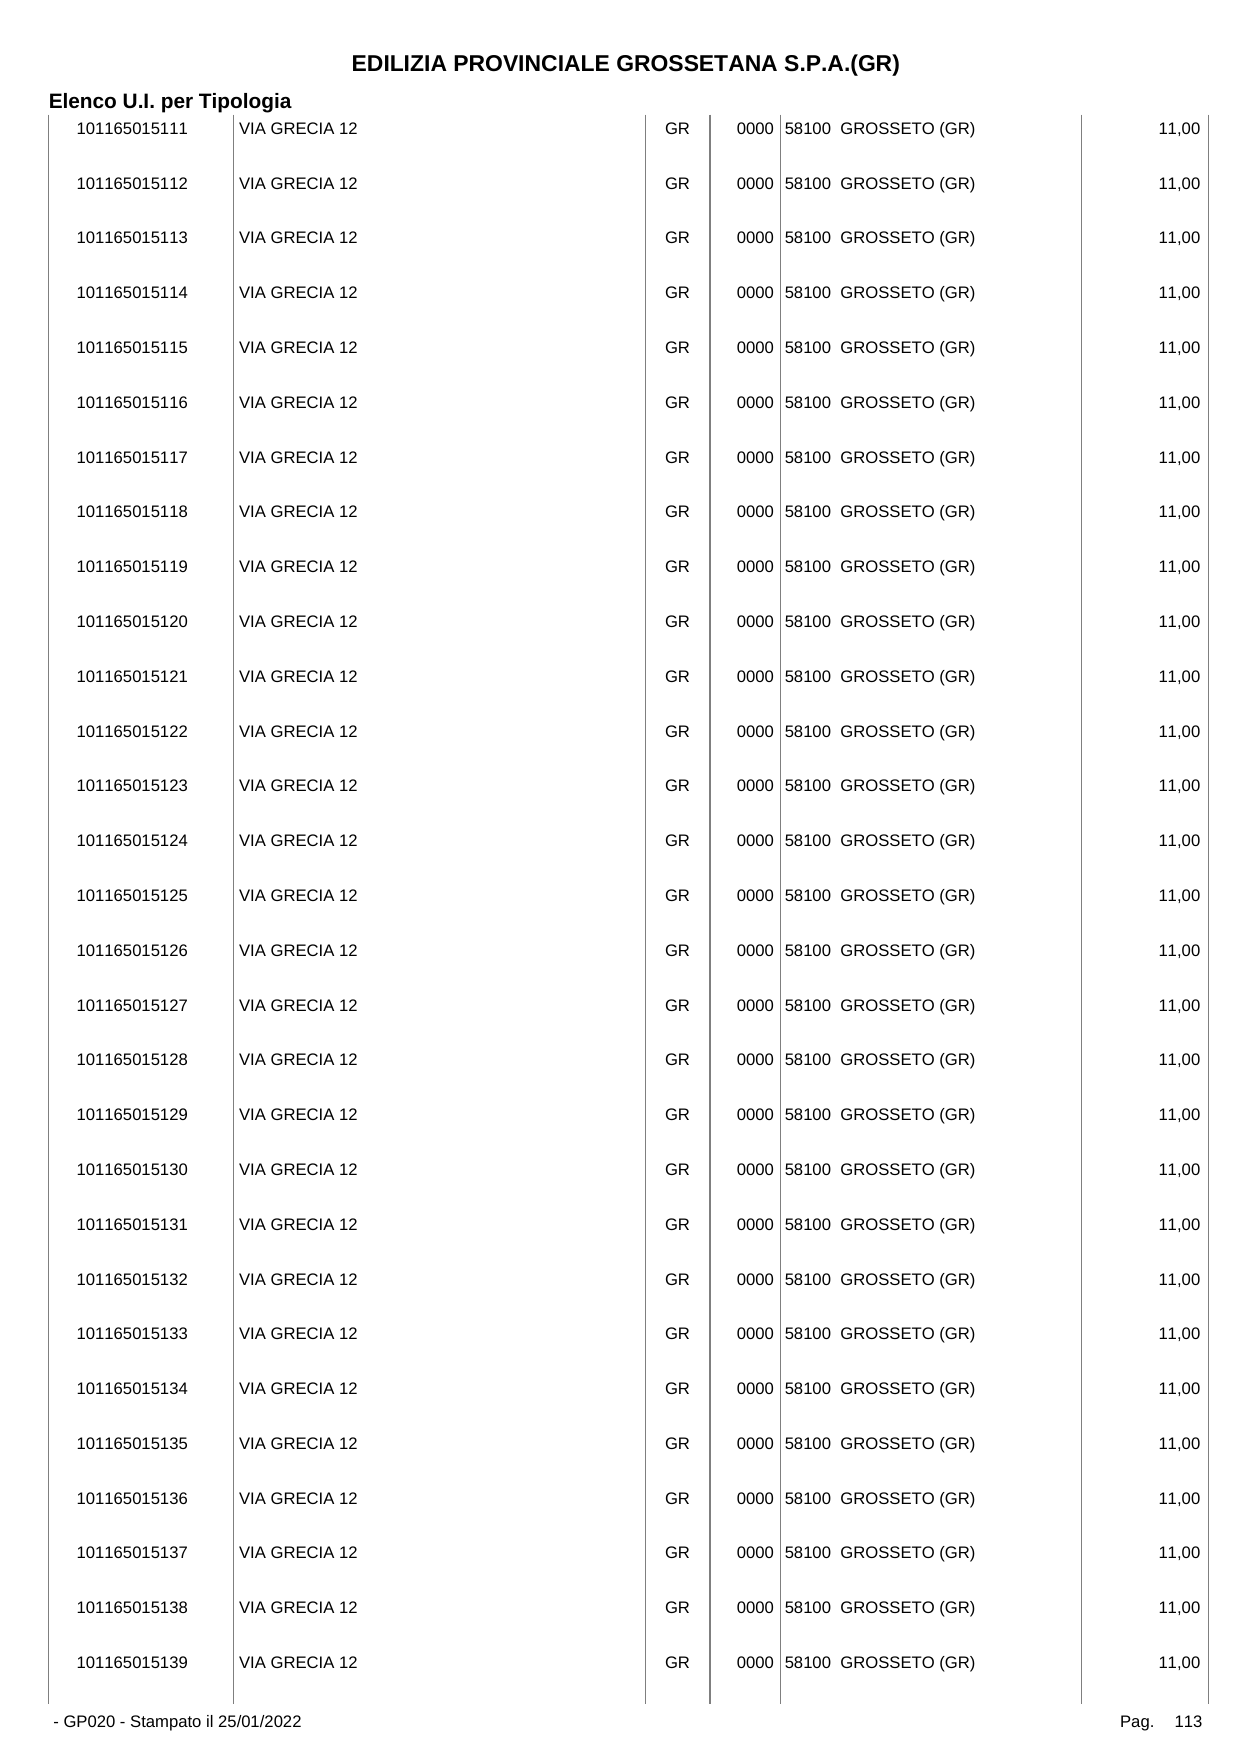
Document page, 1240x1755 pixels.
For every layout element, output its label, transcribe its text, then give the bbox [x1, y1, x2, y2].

table_cell VIA GRECIA 12 [234, 827, 588, 882]
table_cell 0000 [711, 1265, 780, 1320]
table_cell [589, 169, 645, 224]
table_cell 58100 GROSSETO (GR) [781, 608, 1081, 662]
table_cell [589, 1320, 645, 1375]
table_cell 101165015114 [49, 279, 233, 334]
table_cell GR [646, 553, 709, 608]
table_cell 101165015136 [49, 1484, 233, 1539]
table_cell 101165015115 [49, 334, 233, 388]
table_cell VIA GRECIA 12 [234, 389, 588, 443]
table_cell [589, 389, 645, 443]
table_cell 11,00 [1082, 717, 1208, 772]
table_cell 0000 [711, 936, 780, 991]
table_cell [589, 1046, 645, 1101]
table_cell [589, 717, 645, 772]
table_cell 0000 [711, 1210, 780, 1265]
table_cell 11,00 [1082, 224, 1208, 279]
table_cell GR [646, 717, 709, 772]
table_cell 58100 GROSSETO (GR) [781, 1539, 1081, 1594]
table_cell [589, 1649, 645, 1703]
table_cell 101165015138 [49, 1594, 233, 1649]
table_cell [589, 498, 645, 553]
table_cell 58100 GROSSETO (GR) [781, 1484, 1081, 1539]
table_cell 11,00 [1082, 1046, 1208, 1101]
table_cell [589, 443, 645, 498]
table_cell 58100 GROSSETO (GR) [781, 1430, 1081, 1484]
table_cell 58100 GROSSETO (GR) [781, 334, 1081, 388]
table_cell 58100 GROSSETO (GR) [781, 1156, 1081, 1210]
table_cell 101165015120 [49, 608, 233, 662]
table_cell 0000 [711, 443, 780, 498]
table_cell [589, 1484, 645, 1539]
table_cell GR [646, 1539, 709, 1594]
table_cell VIA GRECIA 12 [234, 717, 588, 772]
table_cell 58100 GROSSETO (GR) [781, 443, 1081, 498]
table_cell [589, 1375, 645, 1429]
table_cell 0000 [711, 1649, 780, 1703]
table_cell 101165015128 [49, 1046, 233, 1101]
table_cell [589, 991, 645, 1046]
table_cell 0000 [711, 389, 780, 443]
table_cell 101165015113 [49, 224, 233, 279]
table_cell GR [646, 1649, 709, 1703]
table_cell [589, 936, 645, 991]
table_cell 11,00 [1082, 827, 1208, 882]
table_cell [589, 224, 645, 279]
table_cell 11,00 [1082, 1101, 1208, 1156]
table_cell 11,00 [1082, 1156, 1208, 1210]
table_cell VIA GRECIA 12 [234, 498, 588, 553]
table_cell VIA GRECIA 12 [234, 334, 588, 388]
table_cell [589, 1156, 645, 1210]
table_cell 0000 [711, 991, 780, 1046]
table_cell [589, 115, 645, 169]
table_cell 11,00 [1082, 1430, 1208, 1484]
table_cell 0000 [711, 279, 780, 334]
table_cell 58100 GROSSETO (GR) [781, 498, 1081, 553]
table_cell 101165015139 [49, 1649, 233, 1703]
table_cell [589, 1210, 645, 1265]
table_cell 0000 [711, 115, 780, 169]
table_cell VIA GRECIA 12 [234, 772, 588, 827]
table_cell GR [646, 1210, 709, 1265]
table_cell VIA GRECIA 12 [234, 882, 588, 936]
table_cell 101165015135 [49, 1430, 233, 1484]
table_cell [589, 608, 645, 662]
table_cell GR [646, 1594, 709, 1649]
table_cell 101165015127 [49, 991, 233, 1046]
table_cell GR [646, 498, 709, 553]
table_cell 0000 [711, 882, 780, 936]
table_cell VIA GRECIA 12 [234, 1265, 588, 1320]
table_cell 11,00 [1082, 1594, 1208, 1649]
table_cell 0000 [711, 608, 780, 662]
table_cell GR [646, 1484, 709, 1539]
table_cell GR [646, 608, 709, 662]
table_cell GR [646, 169, 709, 224]
table_cell GR [646, 772, 709, 827]
table_cell VIA GRECIA 12 [234, 1156, 588, 1210]
table_cell 101165015133 [49, 1320, 233, 1375]
table_cell 11,00 [1082, 1649, 1208, 1703]
table_cell 58100 GROSSETO (GR) [781, 1594, 1081, 1649]
table_cell GR [646, 827, 709, 882]
table_cell VIA GRECIA 12 [234, 553, 588, 608]
table_cell [589, 1101, 645, 1156]
table_cell VIA GRECIA 12 [234, 991, 588, 1046]
table_cell [589, 334, 645, 388]
table_cell GR [646, 936, 709, 991]
table_cell 11,00 [1082, 1265, 1208, 1320]
table_cell [589, 663, 645, 717]
table_cell GR [646, 882, 709, 936]
table_cell VIA GRECIA 12 [234, 1101, 588, 1156]
table_cell 11,00 [1082, 498, 1208, 553]
table_cell 58100 GROSSETO (GR) [781, 882, 1081, 936]
table_cell 11,00 [1082, 1210, 1208, 1265]
table_cell 0000 [711, 1484, 780, 1539]
table_cell 11,00 [1082, 1539, 1208, 1594]
table_cell 0000 [711, 827, 780, 882]
table_cell [589, 1430, 645, 1484]
table_cell 11,00 [1082, 443, 1208, 498]
table_cell 11,00 [1082, 169, 1208, 224]
table_cell GR [646, 1156, 709, 1210]
table_cell 58100 GROSSETO (GR) [781, 1046, 1081, 1101]
table_cell 101165015119 [49, 553, 233, 608]
table_cell 11,00 [1082, 936, 1208, 991]
table_cell GR [646, 991, 709, 1046]
table_cell VIA GRECIA 12 [234, 1430, 588, 1484]
table_cell VIA GRECIA 12 [234, 1320, 588, 1375]
table_cell 0000 [711, 224, 780, 279]
table_cell GR [646, 279, 709, 334]
table_cell GR [646, 1101, 709, 1156]
table_cell 101165015118 [49, 498, 233, 553]
table_cell 101165015132 [49, 1265, 233, 1320]
table_cell 58100 GROSSETO (GR) [781, 1210, 1081, 1265]
table_cell GR [646, 224, 709, 279]
table_cell 0000 [711, 553, 780, 608]
table_cell 101165015123 [49, 772, 233, 827]
table_cell 11,00 [1082, 608, 1208, 662]
table_cell 58100 GROSSETO (GR) [781, 827, 1081, 882]
table_cell VIA GRECIA 12 [234, 169, 588, 224]
table_cell VIA GRECIA 12 [234, 115, 588, 169]
table_cell [589, 827, 645, 882]
table_cell 11,00 [1082, 1375, 1208, 1429]
table_cell 11,00 [1082, 115, 1208, 169]
table_cell 58100 GROSSETO (GR) [781, 1320, 1081, 1375]
table_cell 58100 GROSSETO (GR) [781, 663, 1081, 717]
table_cell 11,00 [1082, 663, 1208, 717]
table_cell VIA GRECIA 12 [234, 1539, 588, 1594]
table_cell 101165015122 [49, 717, 233, 772]
table_cell GR [646, 1265, 709, 1320]
table_cell 101165015130 [49, 1156, 233, 1210]
table_cell 11,00 [1082, 334, 1208, 388]
table_cell 101165015134 [49, 1375, 233, 1429]
table_cell 58100 GROSSETO (GR) [781, 991, 1081, 1046]
table_cell VIA GRECIA 12 [234, 1375, 588, 1429]
table_cell 58100 GROSSETO (GR) [781, 1101, 1081, 1156]
table_cell GR [646, 1046, 709, 1101]
table_cell GR [646, 1375, 709, 1429]
table_cell 58100 GROSSETO (GR) [781, 169, 1081, 224]
table_cell [589, 1594, 645, 1649]
table_cell VIA GRECIA 12 [234, 224, 588, 279]
table_cell 0000 [711, 1594, 780, 1649]
table_cell 11,00 [1082, 553, 1208, 608]
table_cell 0000 [711, 772, 780, 827]
table_cell GR [646, 1320, 709, 1375]
table_cell 0000 [711, 1375, 780, 1429]
table_cell 11,00 [1082, 1320, 1208, 1375]
table_cell 11,00 [1082, 389, 1208, 443]
table_cell 101165015121 [49, 663, 233, 717]
table_cell VIA GRECIA 12 [234, 443, 588, 498]
table_cell 0000 [711, 1539, 780, 1594]
table_cell 11,00 [1082, 772, 1208, 827]
table_cell VIA GRECIA 12 [234, 1594, 588, 1649]
table_cell 11,00 [1082, 991, 1208, 1046]
table_cell 101165015112 [49, 169, 233, 224]
table_cell 58100 GROSSETO (GR) [781, 1649, 1081, 1703]
table_cell 58100 GROSSETO (GR) [781, 553, 1081, 608]
table_cell 58100 GROSSETO (GR) [781, 224, 1081, 279]
table_cell 0000 [711, 169, 780, 224]
table_cell 101165015129 [49, 1101, 233, 1156]
table_cell 0000 [711, 1156, 780, 1210]
table_cell [589, 772, 645, 827]
table_cell VIA GRECIA 12 [234, 279, 588, 334]
table_cell 0000 [711, 1430, 780, 1484]
table_cell 0000 [711, 334, 780, 388]
table_cell VIA GRECIA 12 [234, 936, 588, 991]
table_cell VIA GRECIA 12 [234, 1046, 588, 1101]
table_cell 101165015125 [49, 882, 233, 936]
table_cell 0000 [711, 717, 780, 772]
table_cell VIA GRECIA 12 [234, 663, 588, 717]
table_cell 11,00 [1082, 882, 1208, 936]
table_cell 58100 GROSSETO (GR) [781, 279, 1081, 334]
table_cell [589, 882, 645, 936]
table_cell [589, 1539, 645, 1594]
table_cell 0000 [711, 663, 780, 717]
table_cell 0000 [711, 1320, 780, 1375]
table_cell 58100 GROSSETO (GR) [781, 772, 1081, 827]
table_cell 0000 [711, 1101, 780, 1156]
table_cell [589, 1265, 645, 1320]
table_cell 58100 GROSSETO (GR) [781, 115, 1081, 169]
table_cell VIA GRECIA 12 [234, 608, 588, 662]
table_cell [589, 553, 645, 608]
table_cell 101165015124 [49, 827, 233, 882]
table_cell 58100 GROSSETO (GR) [781, 936, 1081, 991]
table_cell VIA GRECIA 12 [234, 1484, 588, 1539]
table_cell VIA GRECIA 12 [234, 1649, 588, 1703]
table_cell 58100 GROSSETO (GR) [781, 717, 1081, 772]
table_cell GR [646, 115, 709, 169]
table_cell 101165015117 [49, 443, 233, 498]
table_cell GR [646, 389, 709, 443]
table_cell 11,00 [1082, 1484, 1208, 1539]
table_cell 0000 [711, 498, 780, 553]
table_cell 11,00 [1082, 279, 1208, 334]
table_cell 101165015126 [49, 936, 233, 991]
table_cell 101165015137 [49, 1539, 233, 1594]
table_cell 101165015111 [49, 115, 233, 169]
table_cell GR [646, 443, 709, 498]
table_cell [589, 279, 645, 334]
table_cell 0000 [711, 1046, 780, 1101]
table_cell GR [646, 334, 709, 388]
table_cell 58100 GROSSETO (GR) [781, 389, 1081, 443]
table_cell 58100 GROSSETO (GR) [781, 1375, 1081, 1429]
table_cell GR [646, 1430, 709, 1484]
table_cell 58100 GROSSETO (GR) [781, 1265, 1081, 1320]
table_cell 101165015116 [49, 389, 233, 443]
table_cell 101165015131 [49, 1210, 233, 1265]
table_cell GR [646, 663, 709, 717]
table_cell VIA GRECIA 12 [234, 1210, 588, 1265]
